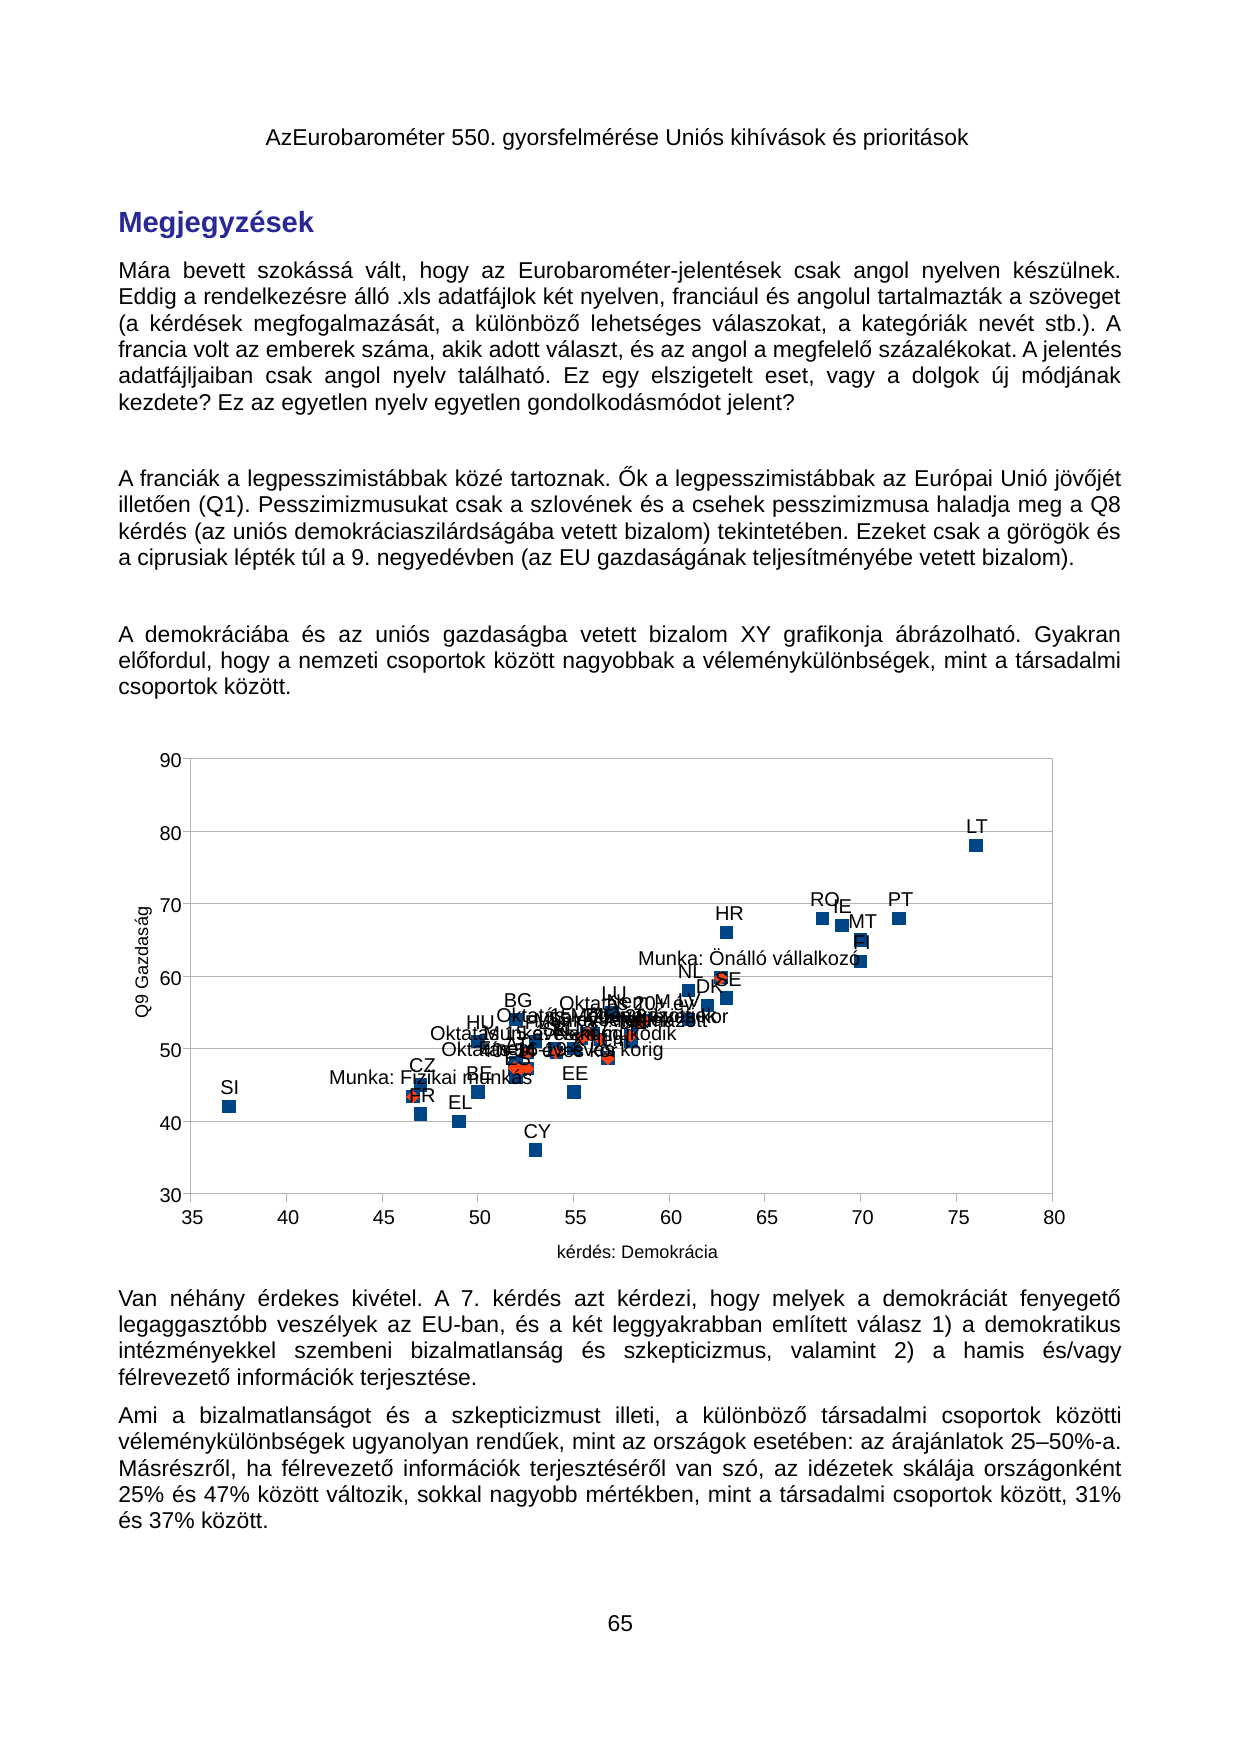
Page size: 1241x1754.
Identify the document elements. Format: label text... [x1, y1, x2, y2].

text Van néhány érdekes kivétel. A 7. kérdés azt kérdezi, hogy melyek a demokráciát fenyegető legaggasztóbb veszélyek az EU-ban, és a két leggyakrabban említett válasz 1) a demokratikus intézményekkel szembeni bizalmatlanság és szkepticizmus, valamint 2) a hamis és/vagy félrevezető információk terjesztése. [118, 750, 1122, 1390]
text A franciák a legpesszimistábbak közé tartoznak. Ők a legpesszimistábbak az Európai Unió jövőjét illetően (Q1). Pesszimizmusukat csak a szlovének és a csehek pesszimizmusa haladja meg a Q8 kérdés (az uniós demokráciaszilárdságába vetett bizalom) tekintetében. Ezeket csak a görögök és a ciprusiak lépték túl a 9. negyedévben (az EU gazdaságának teljesítményébe vetett bizalom). [118, 465, 1122, 571]
subtitle Megjegyzések [118, 205, 1122, 238]
text Ami a bizalmatlanságot és a szkepticizmust illeti, a különböző társadalmi csoportok közötti véleménykülönbségek ugyanolyan rendűek, mint az országok esetében: az árajánlatok 25–50%-a. Másrészről, ha félrevezető információk terjesztéséről van szó, az idézetek skálája országonként 25% és 47% között változik, sokkal nagyobb mértékben, mint a társadalmi csoportok között, 31% és 37% között. [118, 1402, 1122, 1534]
text Mára bevett szokássá vált, hogy az Eurobarométer-jelentések csak angol nyelven készülnek. Eddig a rendelkezésre álló .xls adatfájlok két nyelven, franciául és angolul tartalmazták a szöveget (a kérdések megfogalmazását, a különböző lehetséges válaszokat, a kategóriák nevét stb.). A francia volt az emberek száma, akik adott választ, és az angol a megfelelő százalékokat. A jelentés adatfájljaiban csak angol nyelv található. Ez egy elszigetelt eset, vagy a dolgok új módjának kezdete? Ez az egyetlen nyelv egyetlen gondolkodásmódot jelent? [118, 257, 1122, 415]
text A demokráciába és az uniós gazdaságba vetett bizalom XY grafikonja ábrázolható. Gyakran előfordul, hogy a nemzeti csoportok között nagyobbak a véleménykülönbségek, mint a társadalmi csoportok között. [118, 621, 1122, 700]
